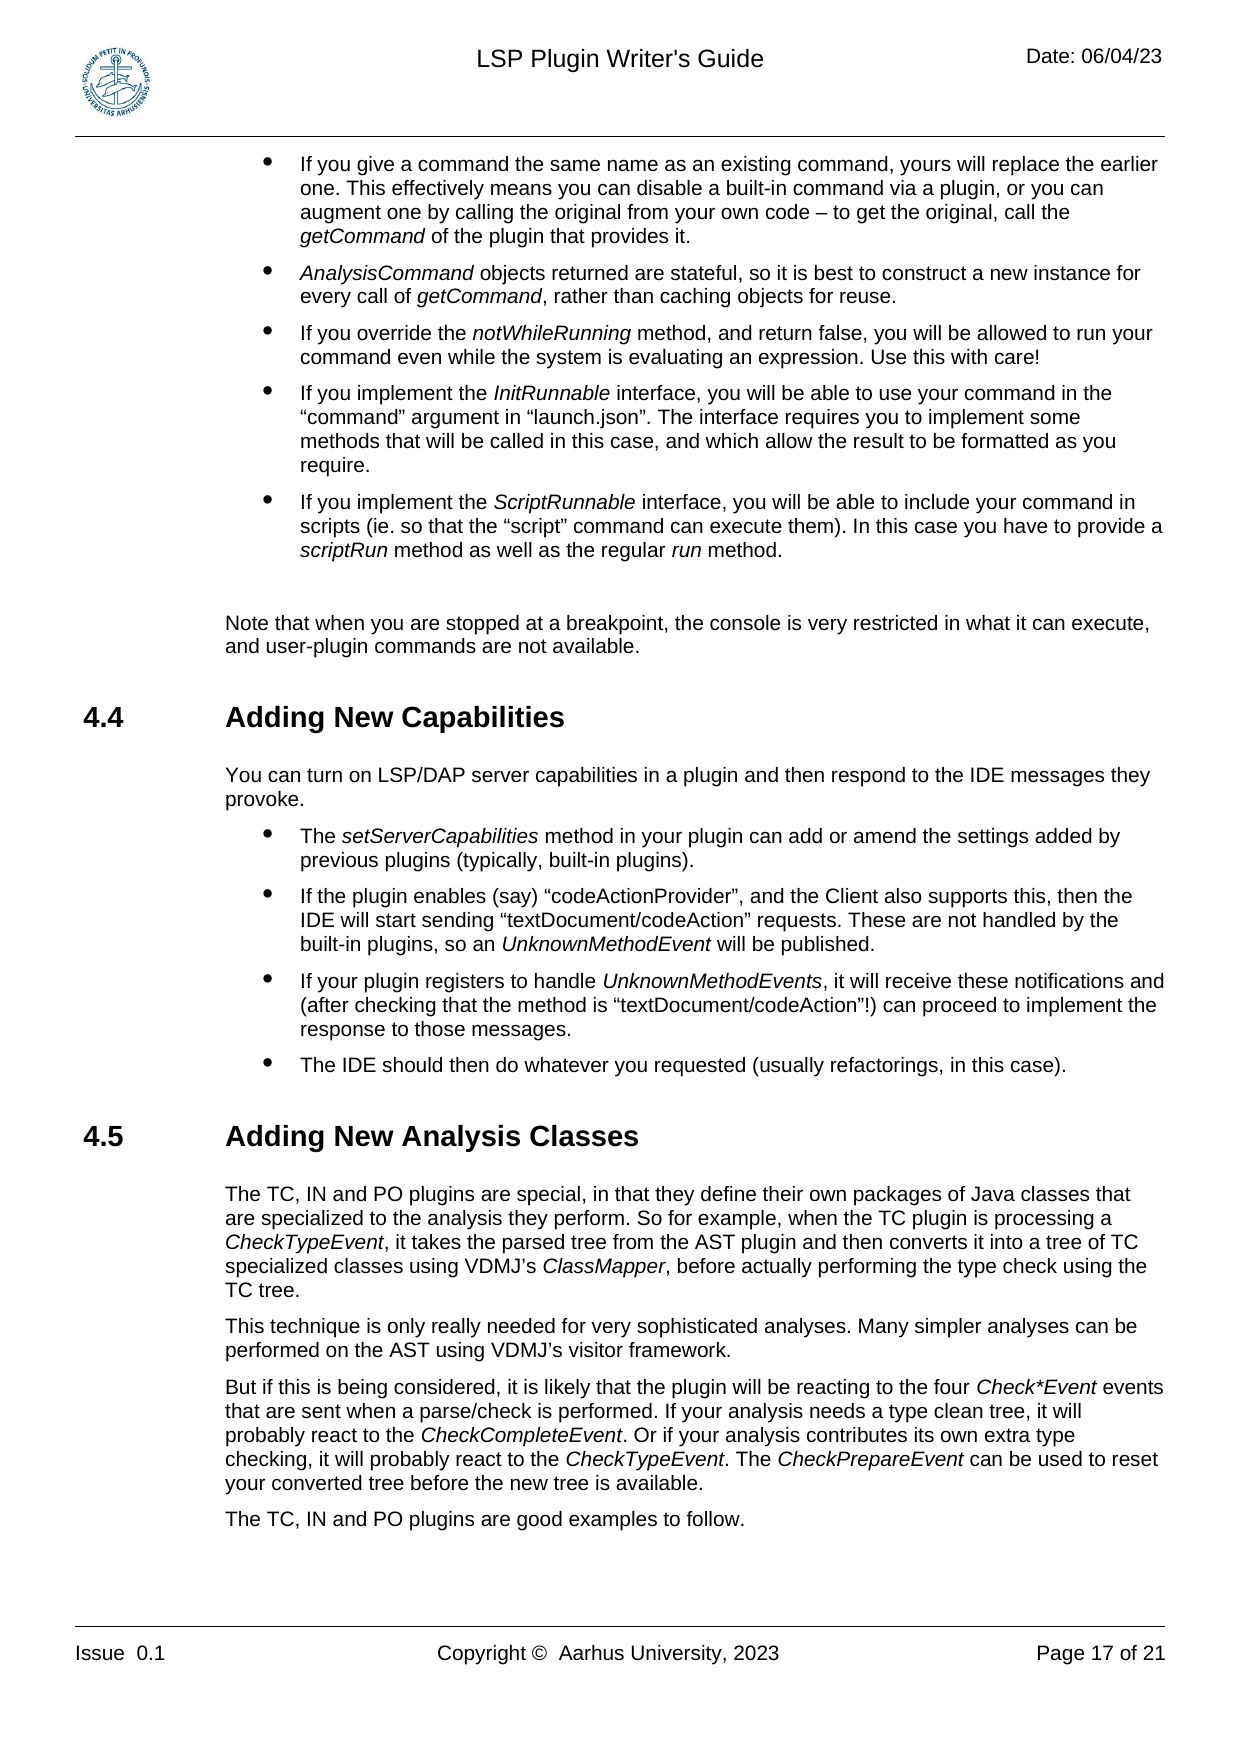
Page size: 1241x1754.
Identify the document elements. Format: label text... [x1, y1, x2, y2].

list The setServerCapabilities method in your plugin can add or amend the settings added by previous plugins (typically, built-in plugins). [262, 824, 1165, 872]
text But if this is being considered, it is likely that the plugin will be reacting to the four Check*Event events that are sent when a parse/check is performed. If your analysis needs a type clean tree, it will probably react to the CheckCompleteEvent. Or if your analysis contributes its own extra type checking, it will probably react to the CheckTypeEvent. The CheckPrepareEvent can be used to reset your converted tree before the new tree is available. [225, 1375, 1165, 1495]
list If you give a command the same name as an existing command, yours will replace the earlier one. This effectively means you can disable a built-in command via a plugin, or you can augment one by calling the original from your own code – to get the original, call the getCommand of the plugin that provides it. [262, 152, 1165, 248]
list The IDE should then do whatever you requested (usually refactorings, in this case). [262, 1053, 1165, 1077]
picture [78, 44, 153, 120]
list If the plugin enables (say) “codeActionProvider”, and the Client also supports this, then the IDE will start sending “textDocument/codeAction” requests. These are not handled by the built-in plugins, so an UnknownMethodEvent will be published. [262, 884, 1165, 956]
list If you override the notWhileRunning method, and return false, you will be allowed to run your command even while the system is evaluating an expression. Use this with care! [262, 321, 1165, 369]
text You can turn on LSP/DAP server capabilities in a plugin and then respond to the IDE messages they provoke. [225, 764, 1165, 812]
text This technique is only really needed for very sophisticated analyses. Many simpler analyses can be performed on the AST using VDMJ’s visitor framework. [225, 1315, 1165, 1363]
text Note that when you are stopped at a breakpoint, the console is very restricted in what it can execute, and user-plugin commands are not available. [225, 611, 1165, 659]
text The TC, IN and PO plugins are good examples to follow. [225, 1507, 1165, 1531]
list If you implement the InitRunnable interface, you will be able to use your command in the “command” argument in “launch.json”. The interface requires you to implement some methods that will be called in this case, and which allow the result to be formatted as you require. [262, 382, 1165, 477]
list If your plugin registers to handle UnknownMethodEvents, it will receive these notifications and (after checking that the method is “textDocument/codeAction”!) can proceed to implement the response to those messages. [262, 969, 1165, 1041]
text The TC, IN and PO plugins are special, in that they define their own packages of Java classes that are specialized to the analysis they perform. So for example, when the TC plugin is processing a CheckTypeEvent, it takes the parsed tree from the AST plugin and then converts it into a tree of TC specialized classes using VDMJ’s ClassMapper, before actually performing the type check using the TC tree. [225, 1182, 1165, 1302]
list AnalysisCommand objects returned are stateful, so it is best to construct a new instance for every call of getCommand, rather than caching objects for reuse. [262, 261, 1165, 309]
subtitle Adding New Analysis Classes [75, 1120, 1165, 1152]
list If you implement the ScriptRunnable interface, you will be able to include your command in scripts (ie. so that the “script” command can execute them). In this case you have to provide a scriptRun method as well as the regular run method. [262, 490, 1165, 562]
subtitle Adding New Capabilities [75, 701, 1165, 734]
